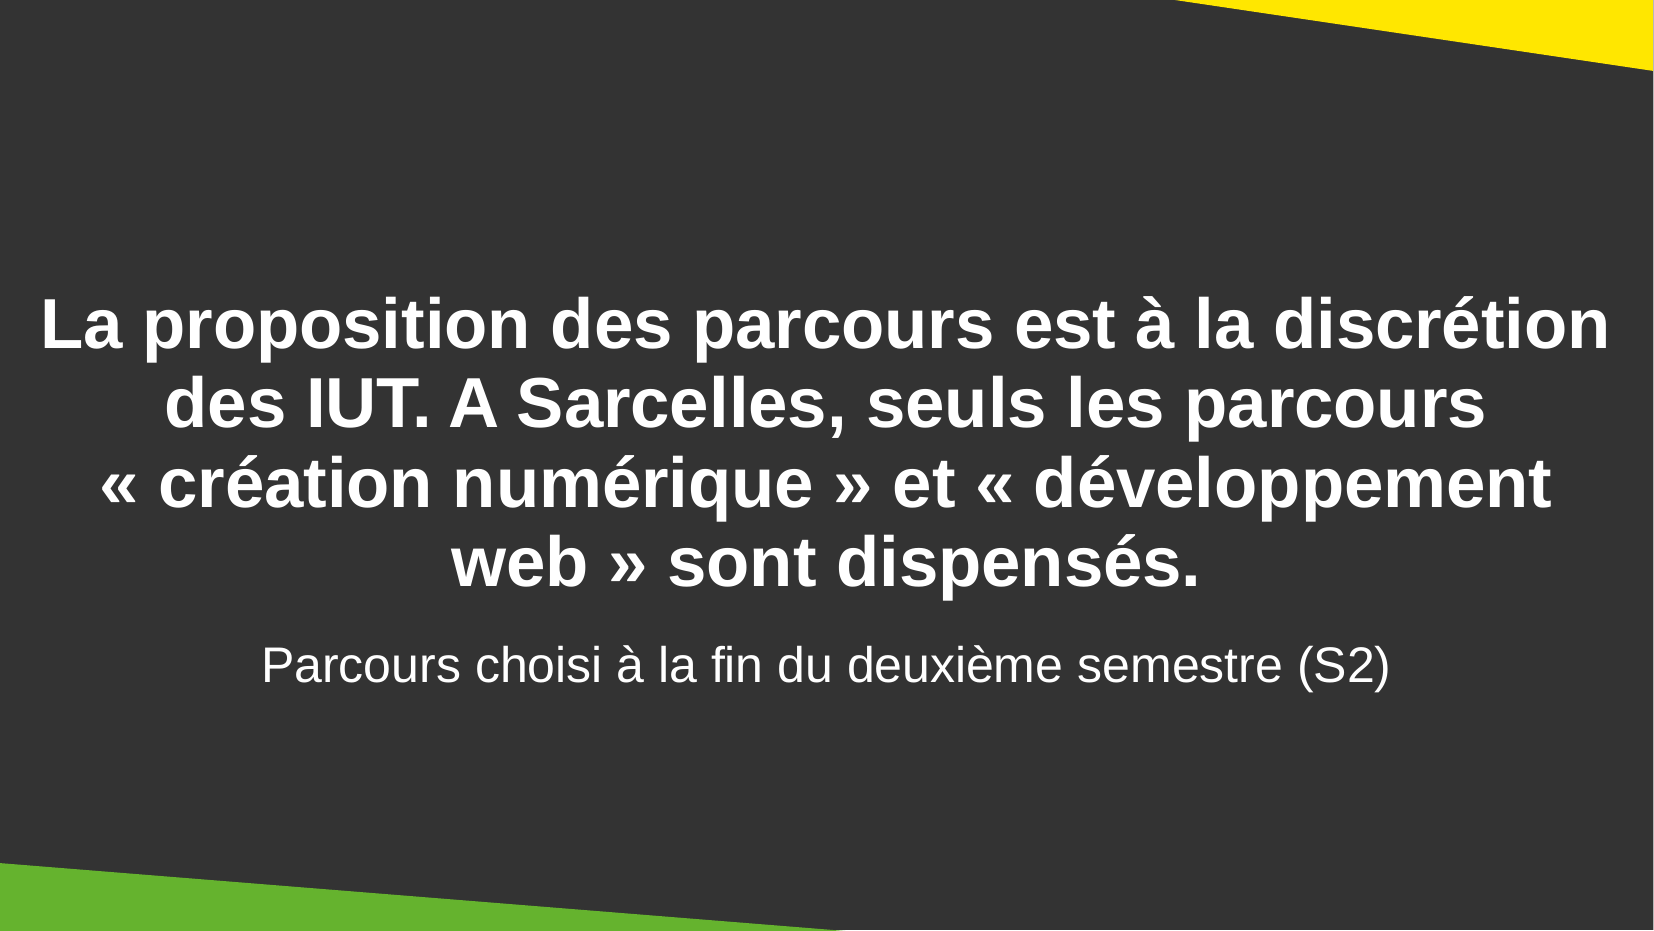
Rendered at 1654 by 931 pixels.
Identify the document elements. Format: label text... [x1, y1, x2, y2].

text_box [1174, 0, 1653, 71]
text_box Parcours choisi à la fin du deuxième semestre (S2) [208, 629, 1445, 709]
text_box La proposition des parcours est à la discrétion des IUT. A Sarcelles, seuls les parcours « création numérique » et « développement web » sont dispensés. [7, 277, 1647, 609]
text_box [0, 863, 846, 931]
